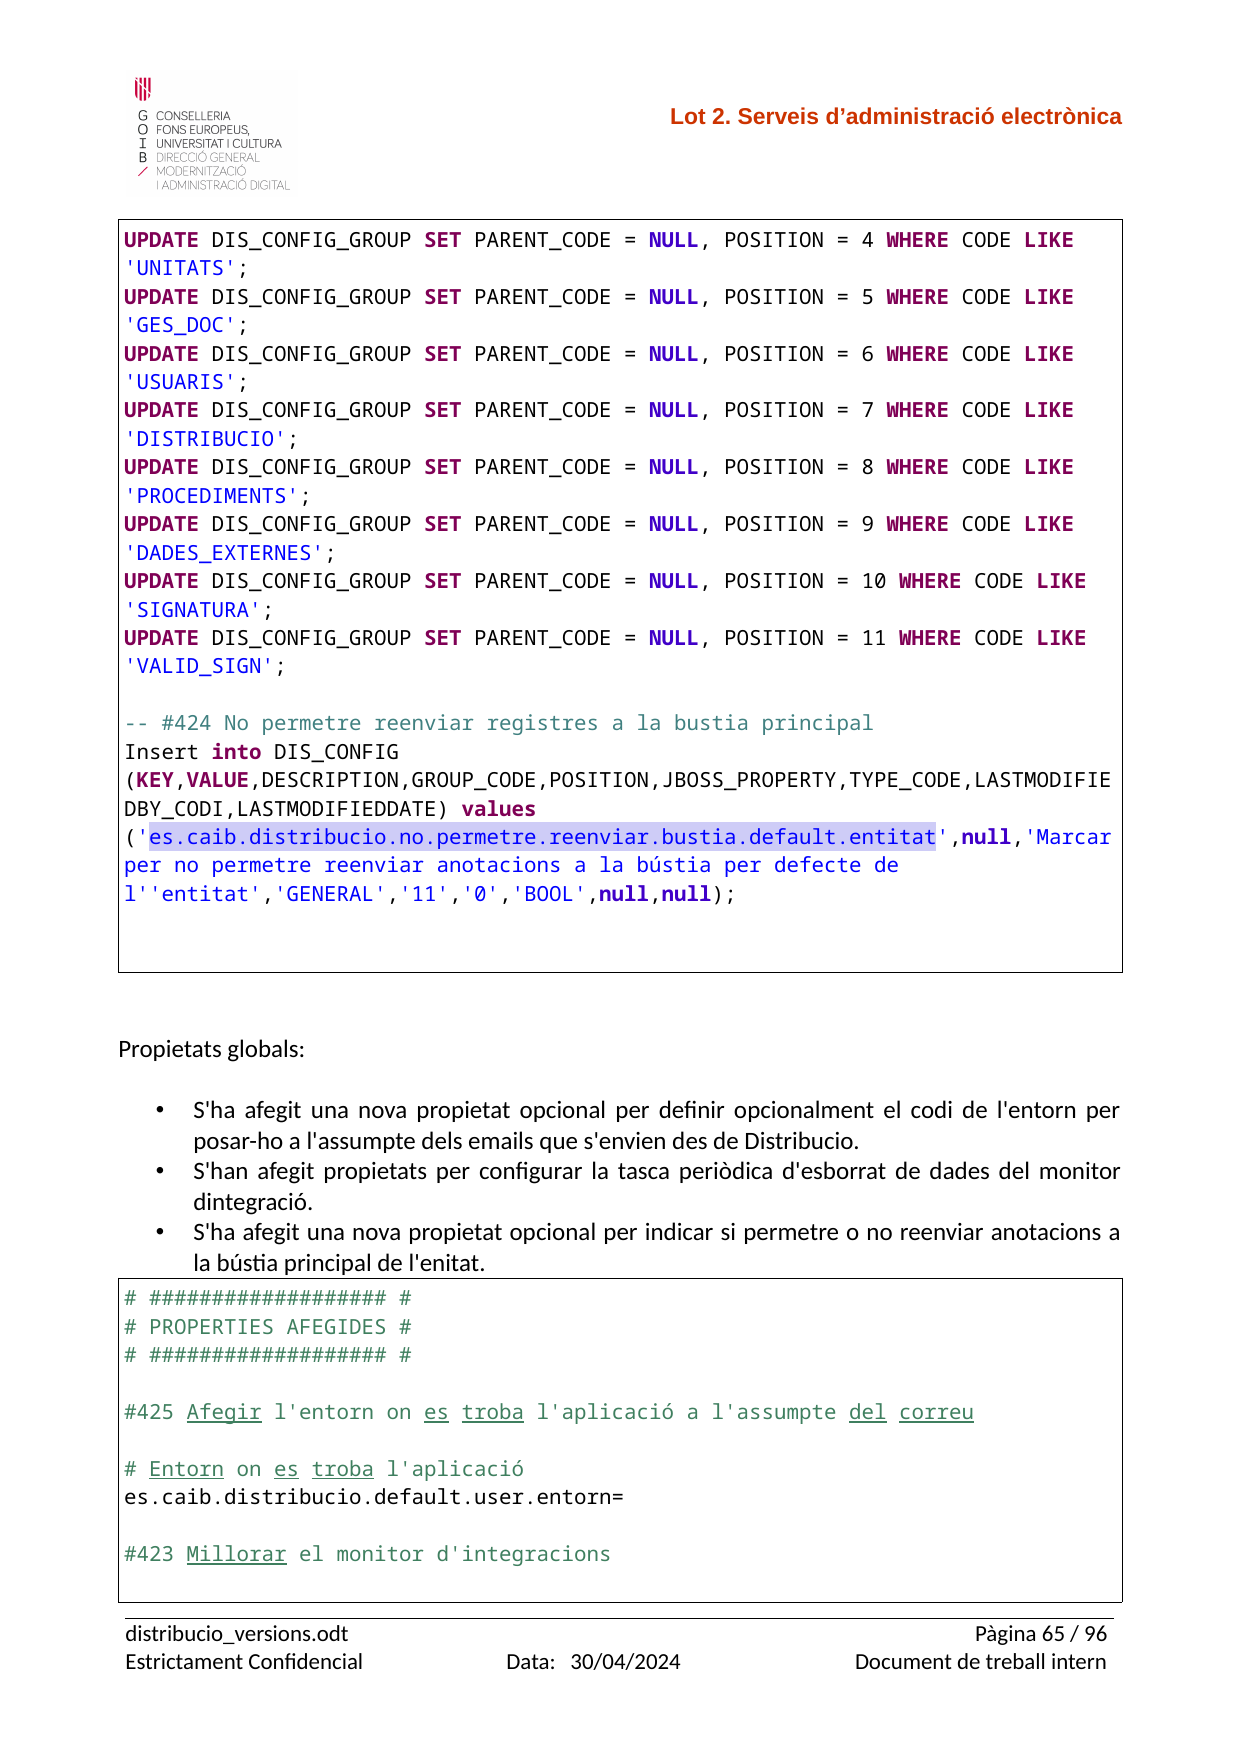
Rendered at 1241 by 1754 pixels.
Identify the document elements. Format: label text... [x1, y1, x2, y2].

picture [126, 70, 299, 197]
table_header # ################### # # PROPERTIES AFEGIDES # # ################### # #425 Afegir l'entorn on es troba l'aplicació a l'assumpte del correu # Entorn on es troba l'aplicació es.caib.distribucio.default.user.entorn= #423 Millorar el monitor d'integracions [119, 1279, 1122, 1602]
text Propietats globals: [118, 1033, 1122, 1064]
list S'ha afegit una nova propietat opcional per indicar si permetre o no reenviar anotacions a la bústia principal de l'enitat. [156, 1216, 1122, 1277]
list S'han afegit propietats per configurar la tasca periòdica d'esborrat de dades del monitor dintegració. [156, 1155, 1122, 1216]
list S'ha afegit una nova propietat opcional per definir opcionalment el codi de l'entorn per posar-ho a l'assumpte dels emails que s'envien des de Distribucio. [156, 1094, 1122, 1155]
table_header UPDATE DIS_CONFIG_GROUP SET PARENT_CODE = NULL, POSITION = 4 WHERE CODE LIKE 'UNITATS'; UPDATE DIS_CONFIG_GROUP SET PARENT_CODE = NULL, POSITION = 5 WHERE CODE LIKE 'GES_DOC'; UPDATE DIS_CONFIG_GROUP SET PARENT_CODE = NULL, POSITION = 6 WHERE CODE LIKE 'USUARIS'; UPDATE DIS_CONFIG_GROUP SET PARENT_CODE = NULL, POSITION = 7 WHERE CODE LIKE 'DISTRIBUCIO'; UPDATE DIS_CONFIG_GROUP SET PARENT_CODE = NULL, POSITION = 8 WHERE CODE LIKE 'PROCEDIMENTS'; UPDATE DIS_CONFIG_GROUP SET PARENT_CODE = NULL, POSITION = 9 WHERE CODE LIKE 'DADES_EXTERNES'; UPDATE DIS_CONFIG_GROUP SET PARENT_CODE = NULL, POSITION = 10 WHERE CODE LIKE 'SIGNATURA'; UPDATE DIS_CONFIG_GROUP SET PARENT_CODE = NULL, POSITION = 11 WHERE CODE LIKE 'VALID_SIGN'; -- #424 No permetre reenviar registres a la bustia principal Insert into DIS_CONFIG (KEY,VALUE,DESCRIPTION,GROUP_CODE,POSITION,JBOSS_PROPERTY,TYPE_CODE,LASTMODIFIEDBY_CODI,LASTMODIFIEDDATE) values ('es.caib.distribucio.no.permetre.reenviar.bustia.default.entitat',null,'Marcar per no permetre reenviar anotacions a la bústia per defecte de l''entitat','GENERAL','11','0','BOOL',null,null); [119, 220, 1122, 972]
